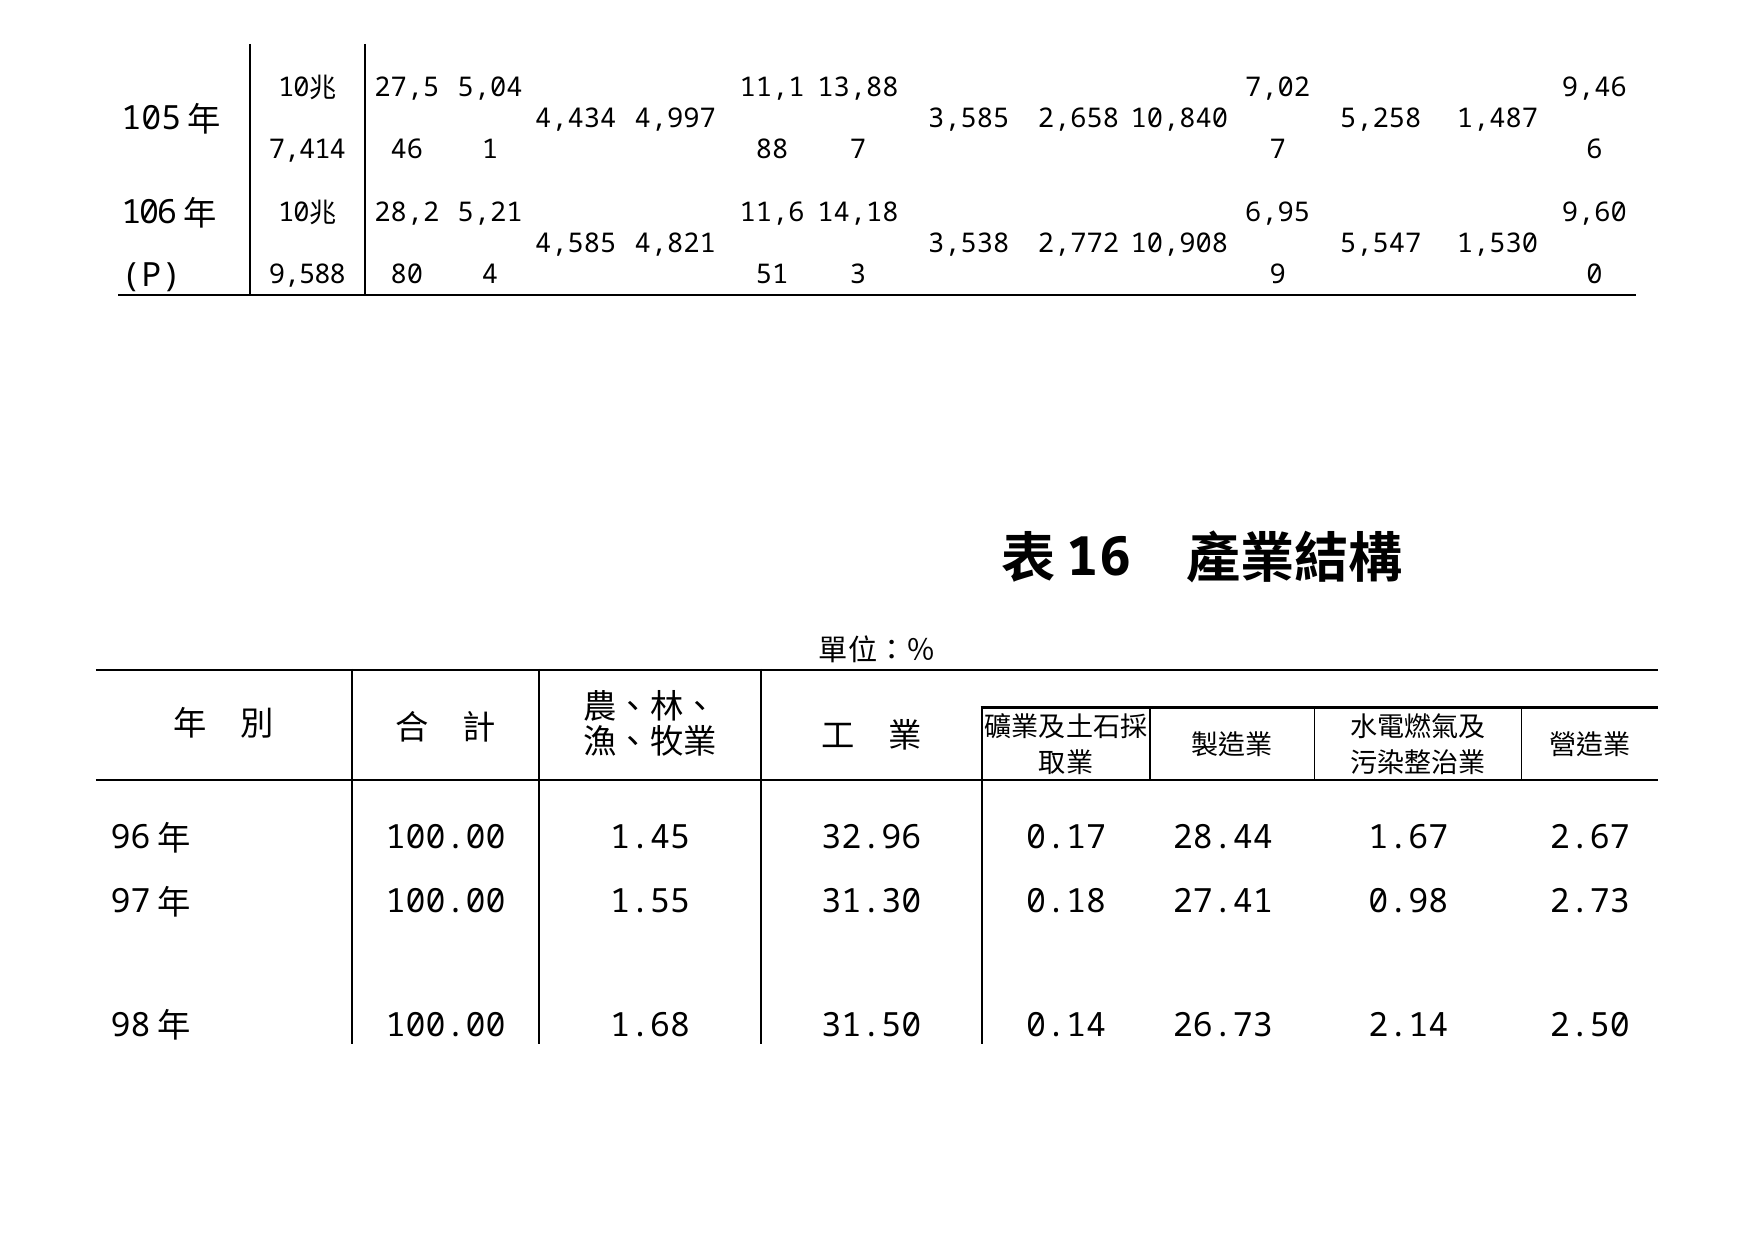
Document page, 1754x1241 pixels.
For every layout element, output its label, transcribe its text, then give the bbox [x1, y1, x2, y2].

table_cell 1,530 [1442, 169, 1552, 294]
table_cell 2.73 [1521, 856, 1658, 923]
table_cell 106年(P) [118, 169, 249, 294]
table_cell 100.00 [353, 856, 538, 923]
table_cell 製造業 [1151, 709, 1314, 779]
table_cell 14,183 [813, 169, 902, 294]
table_cell 3,585 [903, 44, 1034, 169]
table_cell 4,434 [531, 44, 619, 169]
table_cell 5,547 [1319, 169, 1442, 294]
table_cell 9,466 [1552, 44, 1636, 169]
table_cell 水電燃氣及 污染整治業 [1315, 709, 1521, 779]
table_cell 97年 [96, 856, 351, 923]
table_cell 2.67 [1521, 781, 1658, 856]
table_cell 26.73 [1150, 923, 1295, 1044]
table_cell 10,840 [1122, 44, 1236, 169]
table_cell 4,997 [619, 44, 731, 169]
table_cell 0.98 [1295, 856, 1521, 923]
table_header 合 計 [353, 671, 538, 779]
table_cell 100.00 [353, 781, 538, 856]
table_cell 5,041 [448, 44, 531, 169]
table_cell 礦業及土石採取業 [983, 709, 1149, 779]
table_cell 11,651 [731, 169, 813, 294]
table_cell 營造業 [1522, 709, 1658, 779]
table_cell 2.14 [1295, 923, 1521, 1044]
table_cell 2,772 [1035, 169, 1122, 294]
table_cell 1.68 [540, 923, 760, 1044]
table_cell 9,600 [1552, 169, 1636, 294]
table_cell 5,214 [448, 169, 531, 294]
table_cell 5,258 [1319, 44, 1442, 169]
table_cell 31.30 [762, 856, 981, 923]
table_header 農、林、 漁、牧業 [540, 671, 760, 779]
table_cell 31.50 [762, 923, 981, 1044]
table_cell 0.18 [983, 856, 1150, 923]
subtitle 表16 產業結構 單位：％ [118, 481, 1636, 669]
table_cell 4,585 [531, 169, 619, 294]
table_cell 1.45 [540, 781, 760, 856]
table_cell 27,546 [366, 44, 448, 169]
table_cell 2,658 [1035, 44, 1122, 169]
table_cell 7,027 [1236, 44, 1319, 169]
table_cell 105年 [118, 44, 249, 169]
table_cell 0.17 [983, 781, 1150, 856]
table_cell 32.96 [762, 781, 981, 856]
table_cell 13,887 [813, 44, 902, 169]
table_cell 28.44 [1150, 781, 1295, 856]
table_cell 96年 [96, 781, 351, 856]
table_cell 10兆9,588 [251, 169, 364, 294]
table_cell 28,280 [366, 169, 448, 294]
table_header 年 別 [96, 671, 351, 779]
table_cell 1,487 [1442, 44, 1552, 169]
table_cell 4,821 [619, 169, 731, 294]
table_cell 1.67 [1295, 781, 1521, 856]
table_cell 11,188 [731, 44, 813, 169]
table_cell 27.41 [1150, 856, 1295, 923]
table_cell 3,538 [903, 169, 1034, 294]
table_cell 10兆7,414 [251, 44, 364, 169]
table_cell 2.50 [1521, 923, 1658, 1044]
table_cell 1.55 [540, 856, 760, 923]
table_cell 0.14 [983, 923, 1150, 1044]
table_cell 10,908 [1122, 169, 1236, 294]
table_cell 100.00 [353, 923, 538, 1044]
table_cell 6,959 [1236, 169, 1319, 294]
table_cell 98年 [96, 923, 351, 1044]
table_header [982, 671, 1658, 706]
table_header 工 業 [762, 671, 982, 779]
